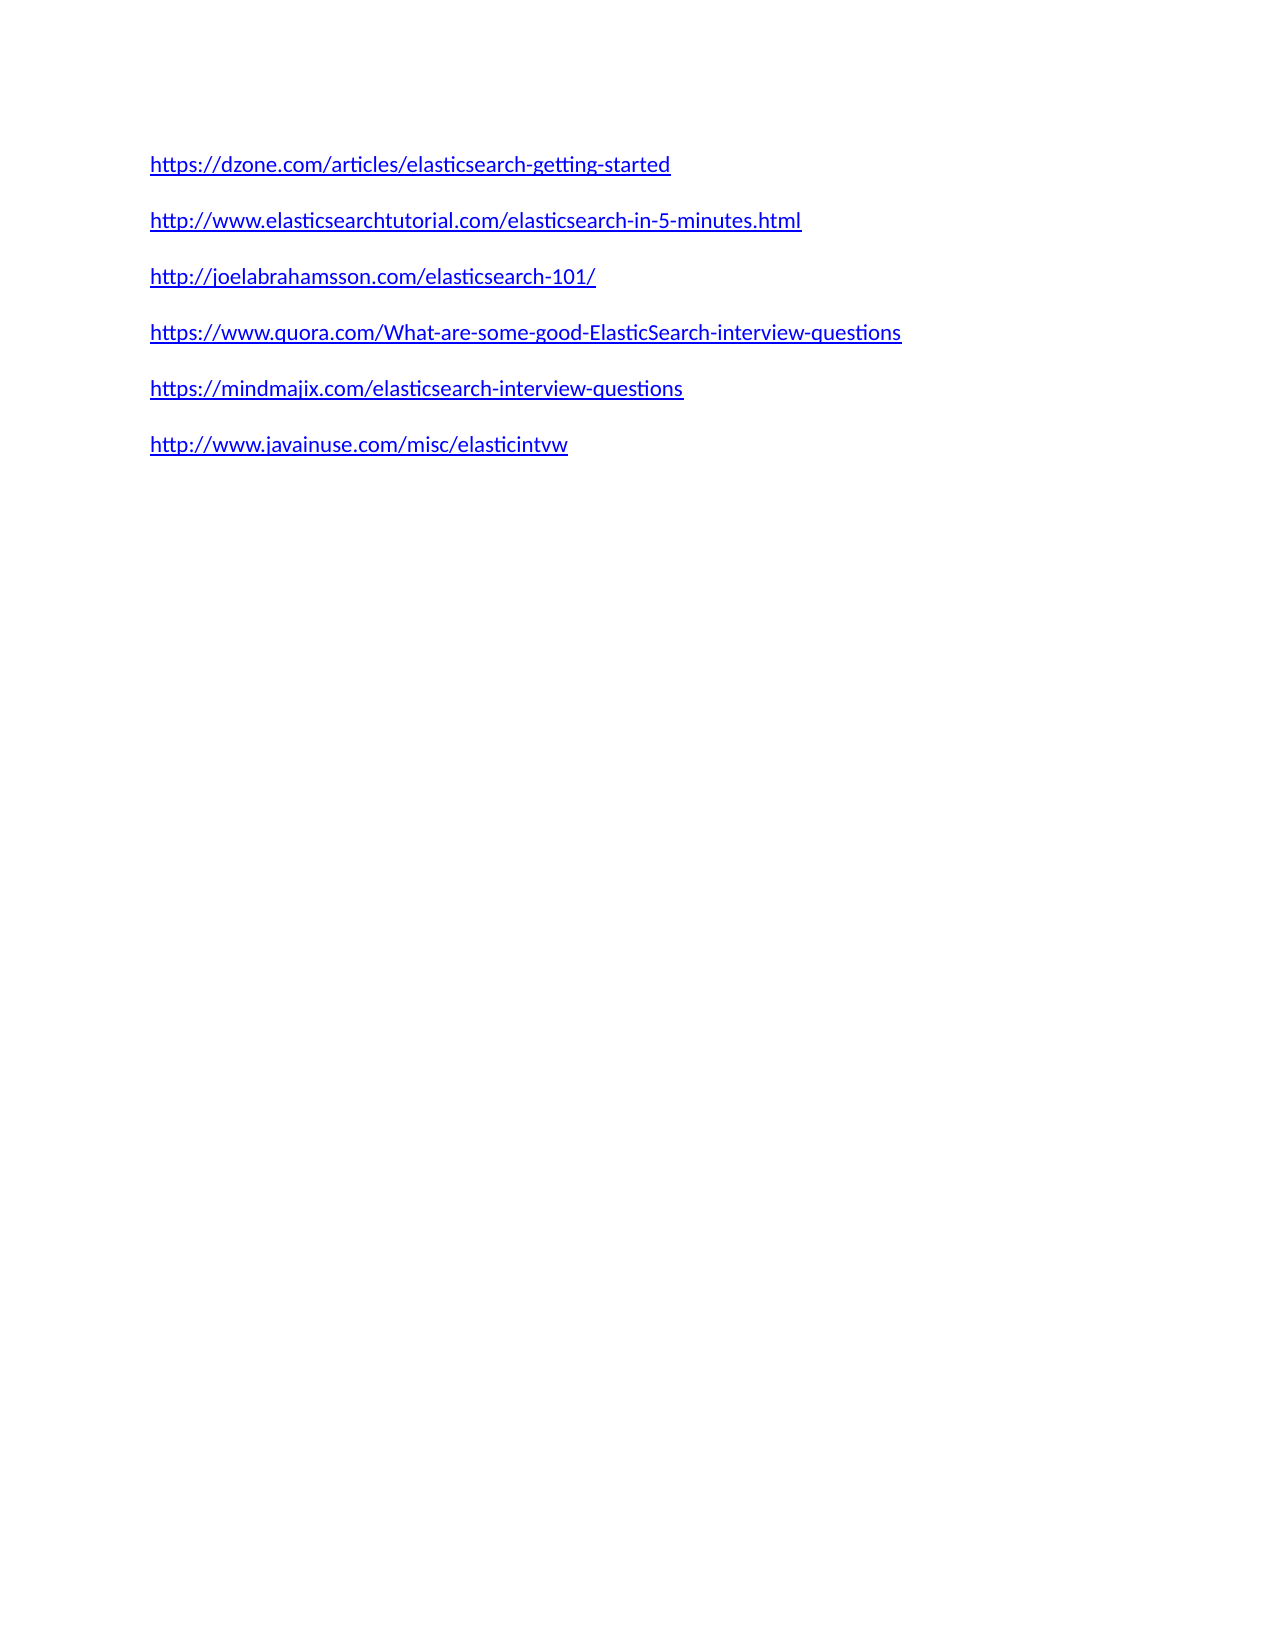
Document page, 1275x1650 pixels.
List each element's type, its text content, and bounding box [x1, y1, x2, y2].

text http://www.elasticsearchtutorial.com/elasticsearch-in-5-minutes.html [150, 206, 1125, 234]
text http://joelabrahamsson.com/elasticsearch-101/ [150, 262, 1125, 290]
text https://mindmajix.com/elasticsearch-interview-questions [150, 374, 1125, 402]
text https://www.quora.com/What-are-some-good-ElasticSearch-interview-questions [150, 318, 1125, 346]
text https://dzone.com/articles/elasticsearch-getting-started [150, 150, 1125, 178]
text http://www.javainuse.com/misc/elasticintvw [150, 430, 1125, 458]
